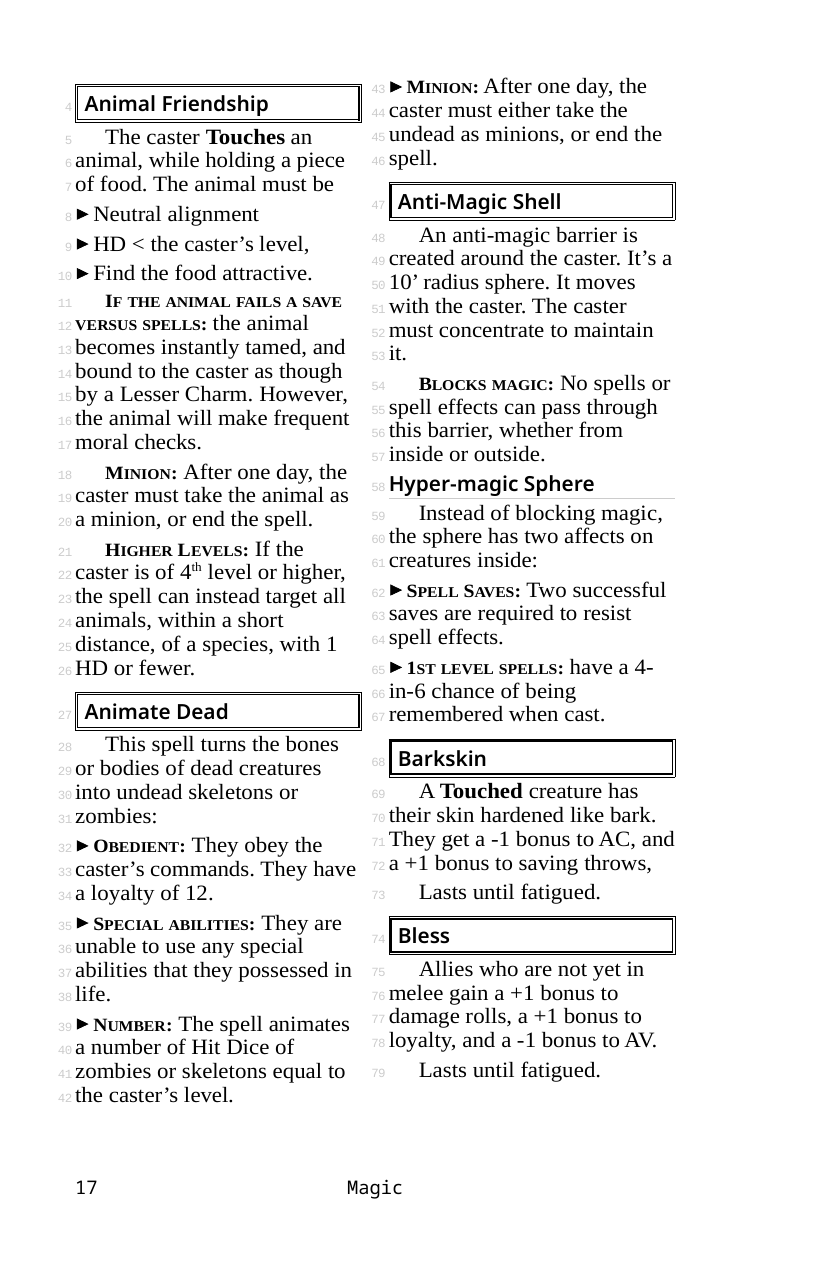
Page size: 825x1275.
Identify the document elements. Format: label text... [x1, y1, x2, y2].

text If the animal fails a save versus spells: the animal becomes instantly tamed, and bound to the caster as though by a Lesser Charm. However, the animal will make frequent moral checks. [75, 291, 362, 454]
list HD < the caster’s level, [75, 232, 362, 256]
list Minion: After one day, the caster must either take the undead as minions, or end the spell. [388, 75, 675, 170]
subtitle Bless [392, 920, 672, 951]
subtitle Barkskin [392, 742, 672, 773]
text Minion: After one day, the caster must take the animal as a minion, or end the spell. [75, 460, 362, 531]
text Allies who are not yet in melee gain a +1 bonus to damage rolls, a +1 bonus to loyalty, and a -1 bonus to AV. [388, 958, 675, 1052]
text Lasts until fatigued. [388, 881, 675, 904]
text Higher Levels: If the caster is of 4th level or higher, the spell can instead target all animals, within a short distance, of a species, with 1 HD or fewer. [75, 537, 362, 680]
list Special abilities: They are unable to use any special abilities that they possessed in life. [75, 911, 362, 1006]
list Find the food attractive. [75, 262, 362, 285]
text Lasts until fatigued. [388, 1058, 675, 1082]
text The caster touches an animal, while holding a piece of food. The animal must be [75, 125, 362, 196]
list Obedient: They obey the caster’s commands. They have a loyalty of 12. [75, 834, 362, 905]
text Blocks magic: No spells or spell effects can pass through this barrier, whether from inside or outside. [388, 372, 675, 466]
list Number: The spell animates a number of Hit Dice of zombies or skeletons equal to the caster’s level. [75, 1012, 362, 1107]
subtitle Anti-Magic Shell [392, 185, 672, 217]
text This spell turns the bones or bodies of dead creatures into undead skeletons or zombies: [75, 733, 362, 828]
list 1st level spells: have a 4-in-6 chance of being remembered when cast. [388, 655, 675, 727]
text Instead of blocking magic, the sphere has two affects on creatures inside: [388, 501, 675, 572]
text A touched creature has their skin hardened like bark. They get a -1 bonus to AC, and a +1 bonus to saving throws, [388, 780, 675, 875]
list Spell Saves: Two successful saves are required to resist spell effects. [388, 578, 675, 649]
subtitle Hyper-magic Sphere [388, 469, 675, 498]
list Neutral alignment [75, 202, 362, 226]
text An anti-magic barrier is created around the caster. It’s a 10’ radius sphere. It moves with the caster. The caster must concentrate to maintain it. [388, 223, 675, 366]
